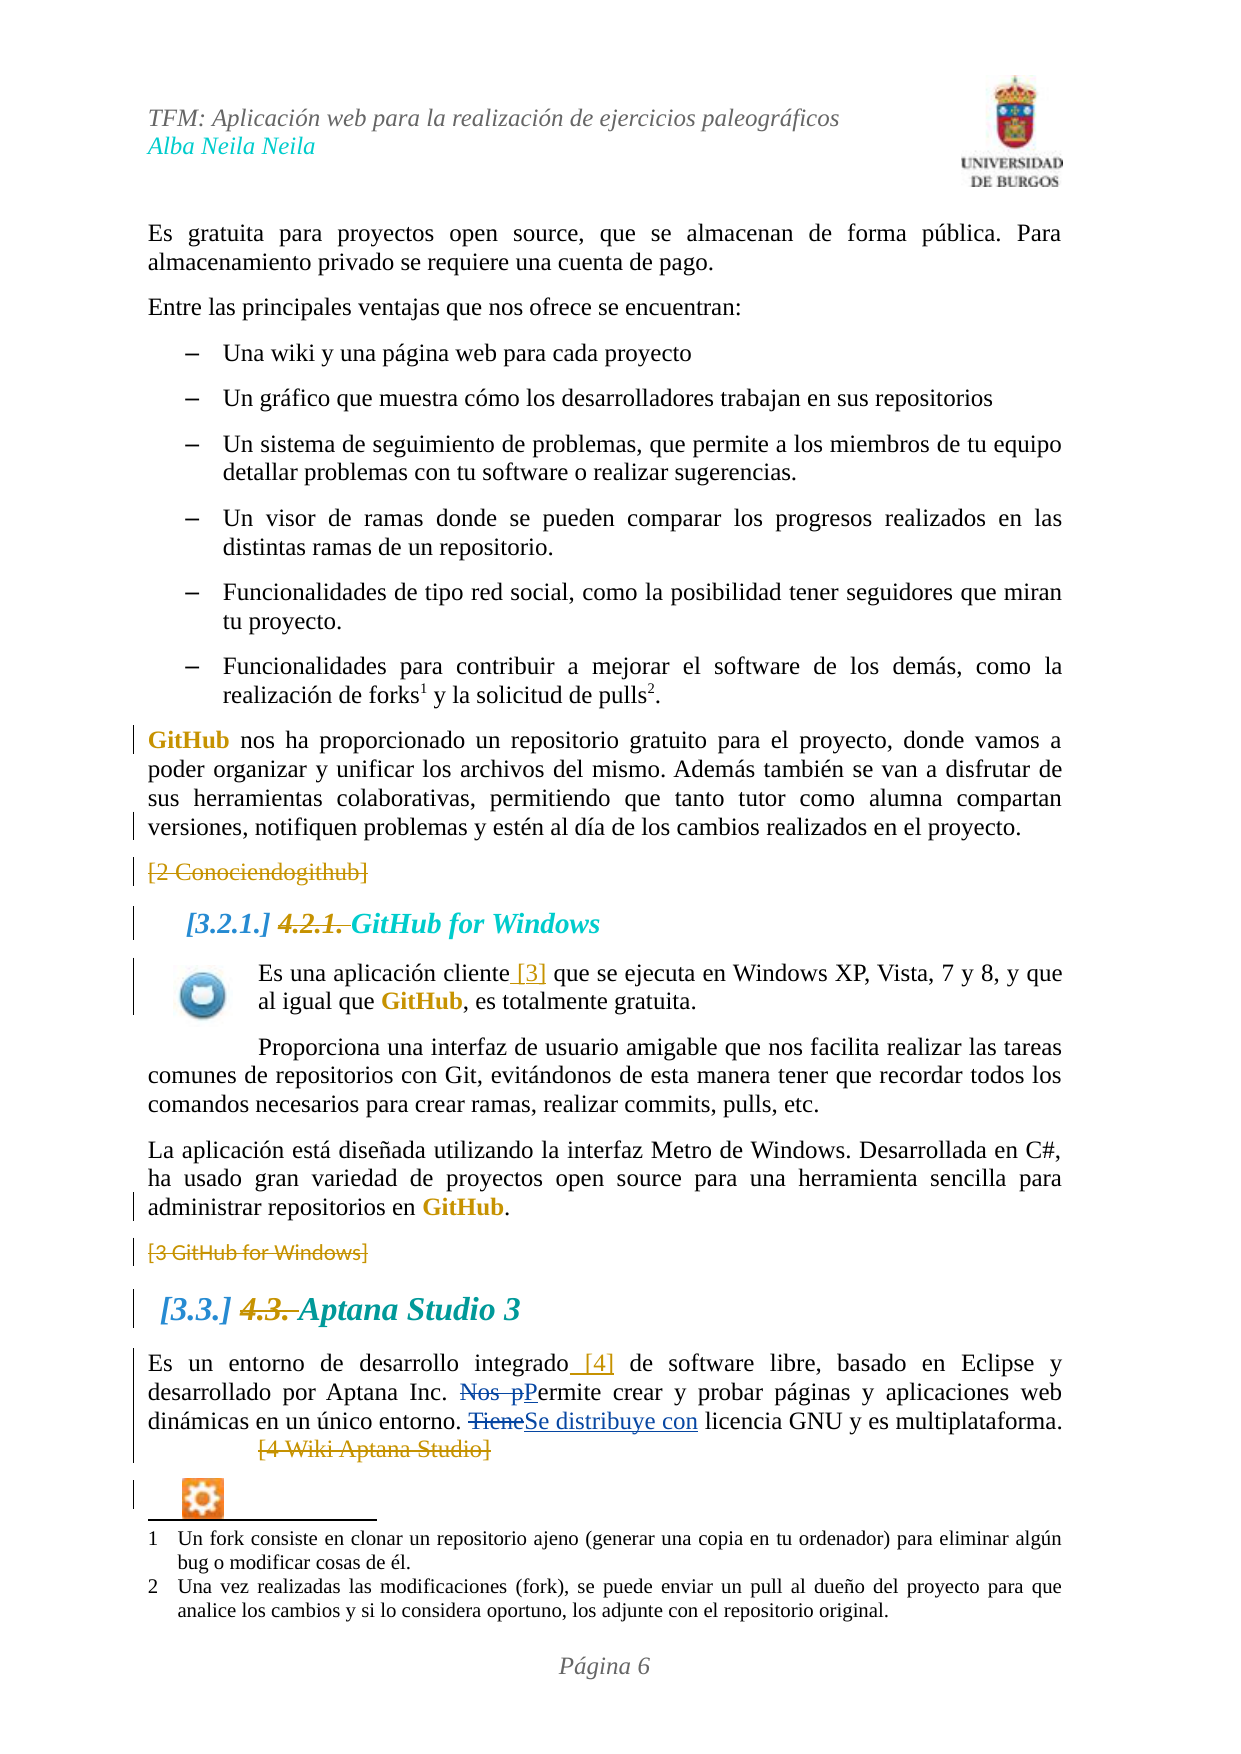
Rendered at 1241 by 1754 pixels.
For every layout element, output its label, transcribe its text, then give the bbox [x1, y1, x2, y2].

picture [961, 75, 1063, 187]
picture [182, 1478, 224, 1519]
subtitle Aptana Studio 3 [159, 1289, 1063, 1328]
list Un visor de ramas donde se pueden comparar los progresos realizados en las distintas ramas de un repositorio. [185, 503, 1063, 560]
text Es gratuita para proyectos open source, que se almacenan de forma pública. Para almacenamiento privado se requiere una cuenta de pago. [148, 218, 1063, 276]
list Funcionalidades de tipo red social, como la posibilidad tener seguidores que miran tu proyecto. [185, 577, 1063, 634]
list Un sistema de seguimiento de problemas, que permite a los miembros de tu equipo detallar problemas con tu software o realizar sugerencias. [185, 429, 1063, 486]
list Un fork consiste en clonar un repositorio ajeno (generar una copia en tu ordenador) para eliminar algún bug o modificar cosas de él. [148, 1526, 1063, 1574]
list Funcionalidades para contribuir a mejorar el software de los demás, como la realización de forks y la solicitud de pulls. [185, 651, 1063, 709]
list Una wiki y una página web para cada proyecto [185, 338, 1063, 367]
list Una vez realizadas las modificaciones (fork), se puede enviar un pull al dueño del proyecto para que analice los cambios y si lo considera oportuno, los adjunte con el repositorio original. [148, 1574, 1063, 1622]
text Es una aplicación cliente [3] que se ejecuta en Windows XP, Vista, 7 y 8, y que al igual que GitHub, es totalmente gratuita. [148, 958, 1063, 1015]
picture [173, 965, 233, 1027]
text GitHub nos ha proporcionado un repositorio gratuito para el proyecto, donde vamos a poder organizar y unificar los archivos del mismo. Además también se van a disfrutar de sus herramientas colaborativas, permitiendo que tanto tutor como alumna compartan versiones, notifiquen problemas y estén al día de los cambios realizados en el proyecto. [148, 725, 1063, 886]
list Un gráfico que muestra cómo los desarrolladores trabajan en sus repositorios [185, 383, 1063, 412]
text Es un entorno de desarrollo integrado [4] de software libre, basado en Eclipse y desarrollado por Aptana Inc. Permite crear y probar páginas y aplicaciones web dinámicas en un único entorno. Se distribuye con licencia GNU y es multiplataforma. [148, 1348, 1063, 1509]
text Proporciona una interfaz de usuario amigable que nos facilita realizar las tareas comunes de repositorios con Git, evitándonos de esta manera tener que recordar todos los comandos necesarios para crear ramas, realizar commits, pulls, etc. [148, 1032, 1063, 1118]
subtitle GitHub for Windows [186, 906, 1063, 940]
text Entre las principales ventajas que nos ofrece se encuentran: [148, 292, 1063, 321]
text La aplicación está diseñada utilizando la interfaz Metro de Windows. Desarrollada en C#, ha usado gran variedad de proyectos open source para una herramienta sencilla para administrar repositorios en GitHub. [148, 1135, 1063, 1266]
